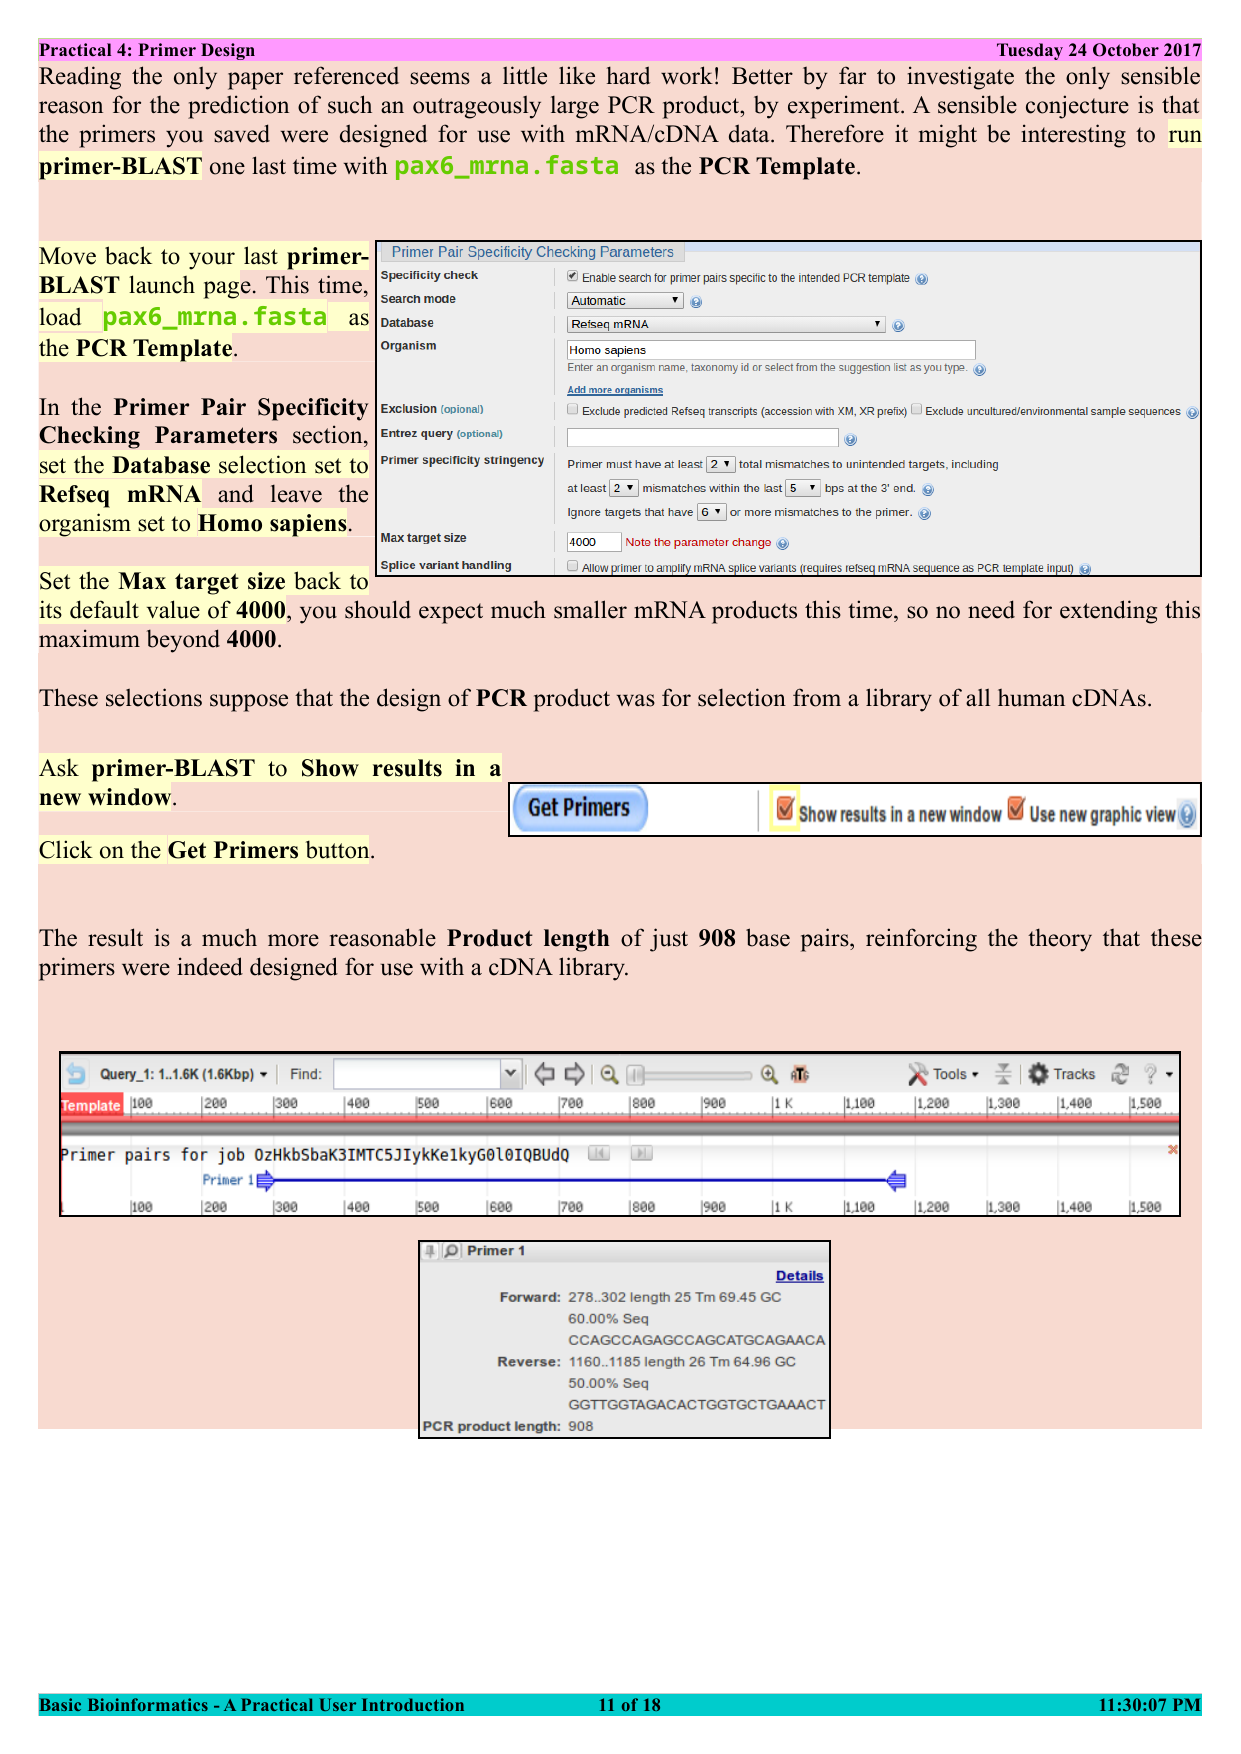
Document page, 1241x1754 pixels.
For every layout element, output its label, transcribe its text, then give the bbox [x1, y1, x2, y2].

picture [377, 242, 1200, 575]
text Set the Max target size back to its default value of 4000, you should expect much smaller mRNA products this time, so no need for extending this maximum beyond 4000. [38, 566, 1202, 653]
text Click on the Get Primers button. [38, 835, 1202, 864]
text These selections suppose that the design of PCR product was for selection from a library of all human cDNAs. [38, 683, 1202, 712]
text Ask primer-BLAST to Show results in a new window. [38, 753, 1202, 811]
picture [61, 1054, 1179, 1215]
text In the Primer Pair Specificity Checking Parameters section, set the Database selection set to Refseq mRNA and leave the organism set to Homo sapiens. [38, 391, 375, 537]
text Reading the only paper referenced seems a little like hard work! Better by far to investigate the only sensible reason for the prediction of such an outrageously large PCR product, by experiment. A sensible conjecture is that the primers you saved were designed for use with mRNA/cDNA data. Therefore it might be interesting to run primer-BLAST one last time with pax6_mrna.fasta as the PCR Template. [38, 61, 1202, 182]
text Move back to your last primer-BLAST launch page. This time, load pax6_mrna.fasta as the PCR Template. [38, 241, 375, 362]
text The result is a much more reasonable Product length of just 908 base pairs, reinforcing the theory that these primers were indeed designed for use with a cDNA library. [38, 923, 1202, 981]
picture [420, 1242, 829, 1437]
picture [510, 784, 1200, 835]
